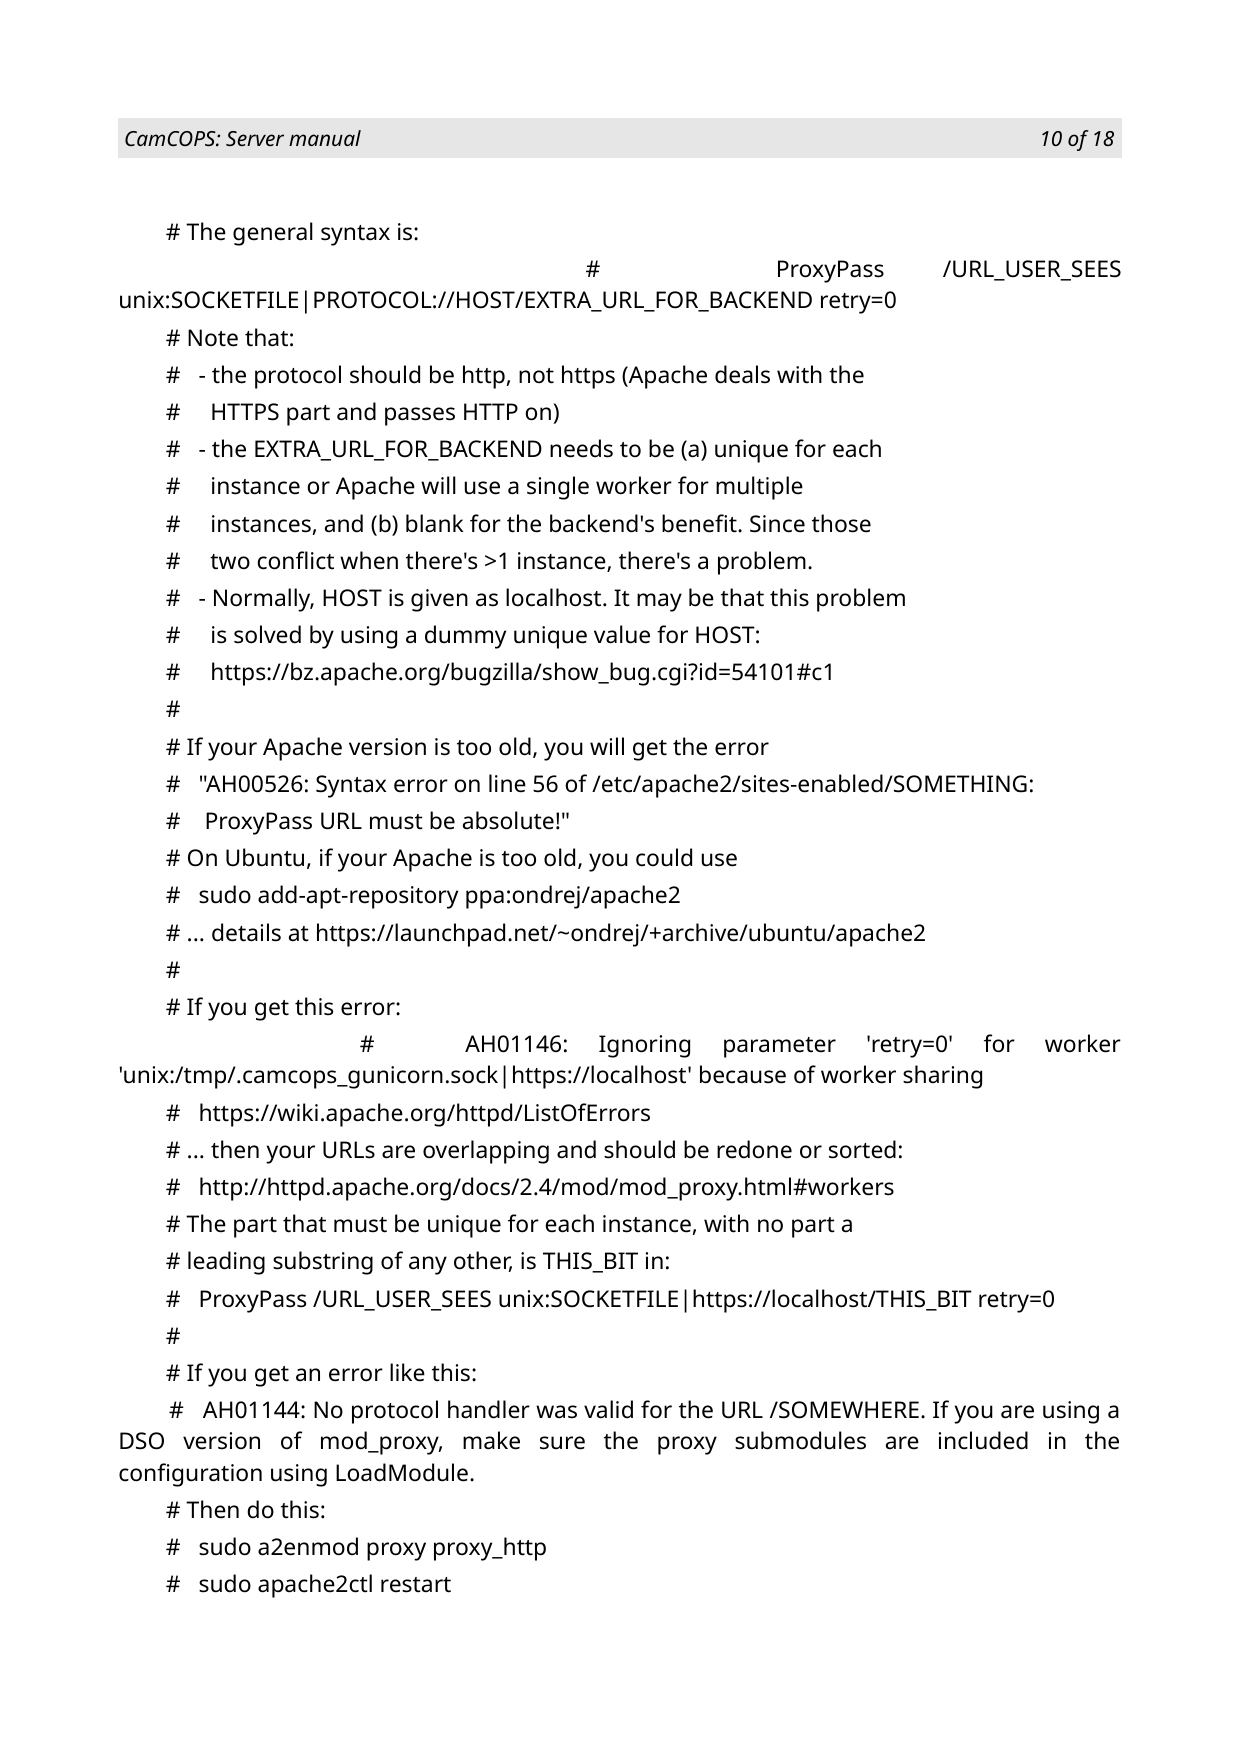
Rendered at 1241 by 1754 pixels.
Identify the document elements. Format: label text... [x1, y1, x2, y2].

text # ProxyPass /URL_USER_SEES unix:SOCKETFILE|https://localhost/THIS_BIT retry=0 [118, 1282, 1122, 1314]
text # sudo a2enmod proxy proxy_http [118, 1531, 1122, 1562]
text # ProxyPass /URL_USER_SEES unix:SOCKETFILE|PROTOCOL://HOST/EXTRA_URL_FOR_BACKEND retry=0 [118, 253, 1122, 316]
text # AH01144: No protocol handler was valid for the URL /SOMEWHERE. If you are using a DSO version of mod_proxy, make sure the proxy submodules are included in the configuration using LoadModule. [118, 1394, 1122, 1488]
text # two conflict when there's >1 instance, there's a problem. [118, 545, 1122, 576]
text # HTTPS part and passes HTTP on) [118, 396, 1122, 427]
text # On Ubuntu, if your Apache is too old, you could use [118, 842, 1122, 873]
text # The part that must be unique for each instance, with no part a [118, 1208, 1122, 1239]
text # "AH00526: Syntax error on line 56 of /etc/apache2/sites-enabled/SOMETHING: [118, 768, 1122, 799]
text # leading substring of any other, is THIS_BIT in: [118, 1245, 1122, 1277]
text # - the EXTRA_URL_FOR_BACKEND needs to be (a) unique for each [118, 433, 1122, 464]
text # If you get this error: [118, 991, 1122, 1022]
text # The general syntax is: [118, 216, 1122, 247]
text # http://httpd.apache.org/docs/2.4/mod/mod_proxy.html#workers [118, 1171, 1122, 1202]
text # is solved by using a dummy unique value for HOST: [118, 619, 1122, 650]
text # https://wiki.apache.org/httpd/ListOfErrors [118, 1097, 1122, 1128]
text # sudo apache2ctl restart [118, 1568, 1122, 1599]
text # [118, 954, 1122, 985]
text # sudo add-apt-repository ppa:ondrej/apache2 [118, 879, 1122, 911]
text # [118, 693, 1122, 725]
text # Note that: [118, 322, 1122, 353]
text # Then do this: [118, 1494, 1122, 1525]
text # ... then your URLs are overlapping and should be redone or sorted: [118, 1134, 1122, 1165]
text # If your Apache version is too old, you will get the error [118, 731, 1122, 762]
text # https://bz.apache.org/bugzilla/show_bug.cgi?id=54101#c1 [118, 656, 1122, 687]
text # AH01146: Ignoring parameter 'retry=0' for worker 'unix:/tmp/.camcops_gunicorn.sock|https://localhost' because of worker sharing [118, 1028, 1122, 1091]
text # ... details at https://launchpad.net/~ondrej/+archive/ubuntu/apache2 [118, 917, 1122, 948]
text # [118, 1320, 1122, 1351]
text # instance or Apache will use a single worker for multiple [118, 470, 1122, 502]
text # ProxyPass URL must be absolute!" [118, 805, 1122, 836]
text # instances, and (b) blank for the backend's benefit. Since those [118, 507, 1122, 539]
text # - the protocol should be http, not https (Apache deals with the [118, 359, 1122, 390]
text # If you get an error like this: [118, 1357, 1122, 1388]
text # - Normally, HOST is given as localhost. It may be that this problem [118, 582, 1122, 613]
